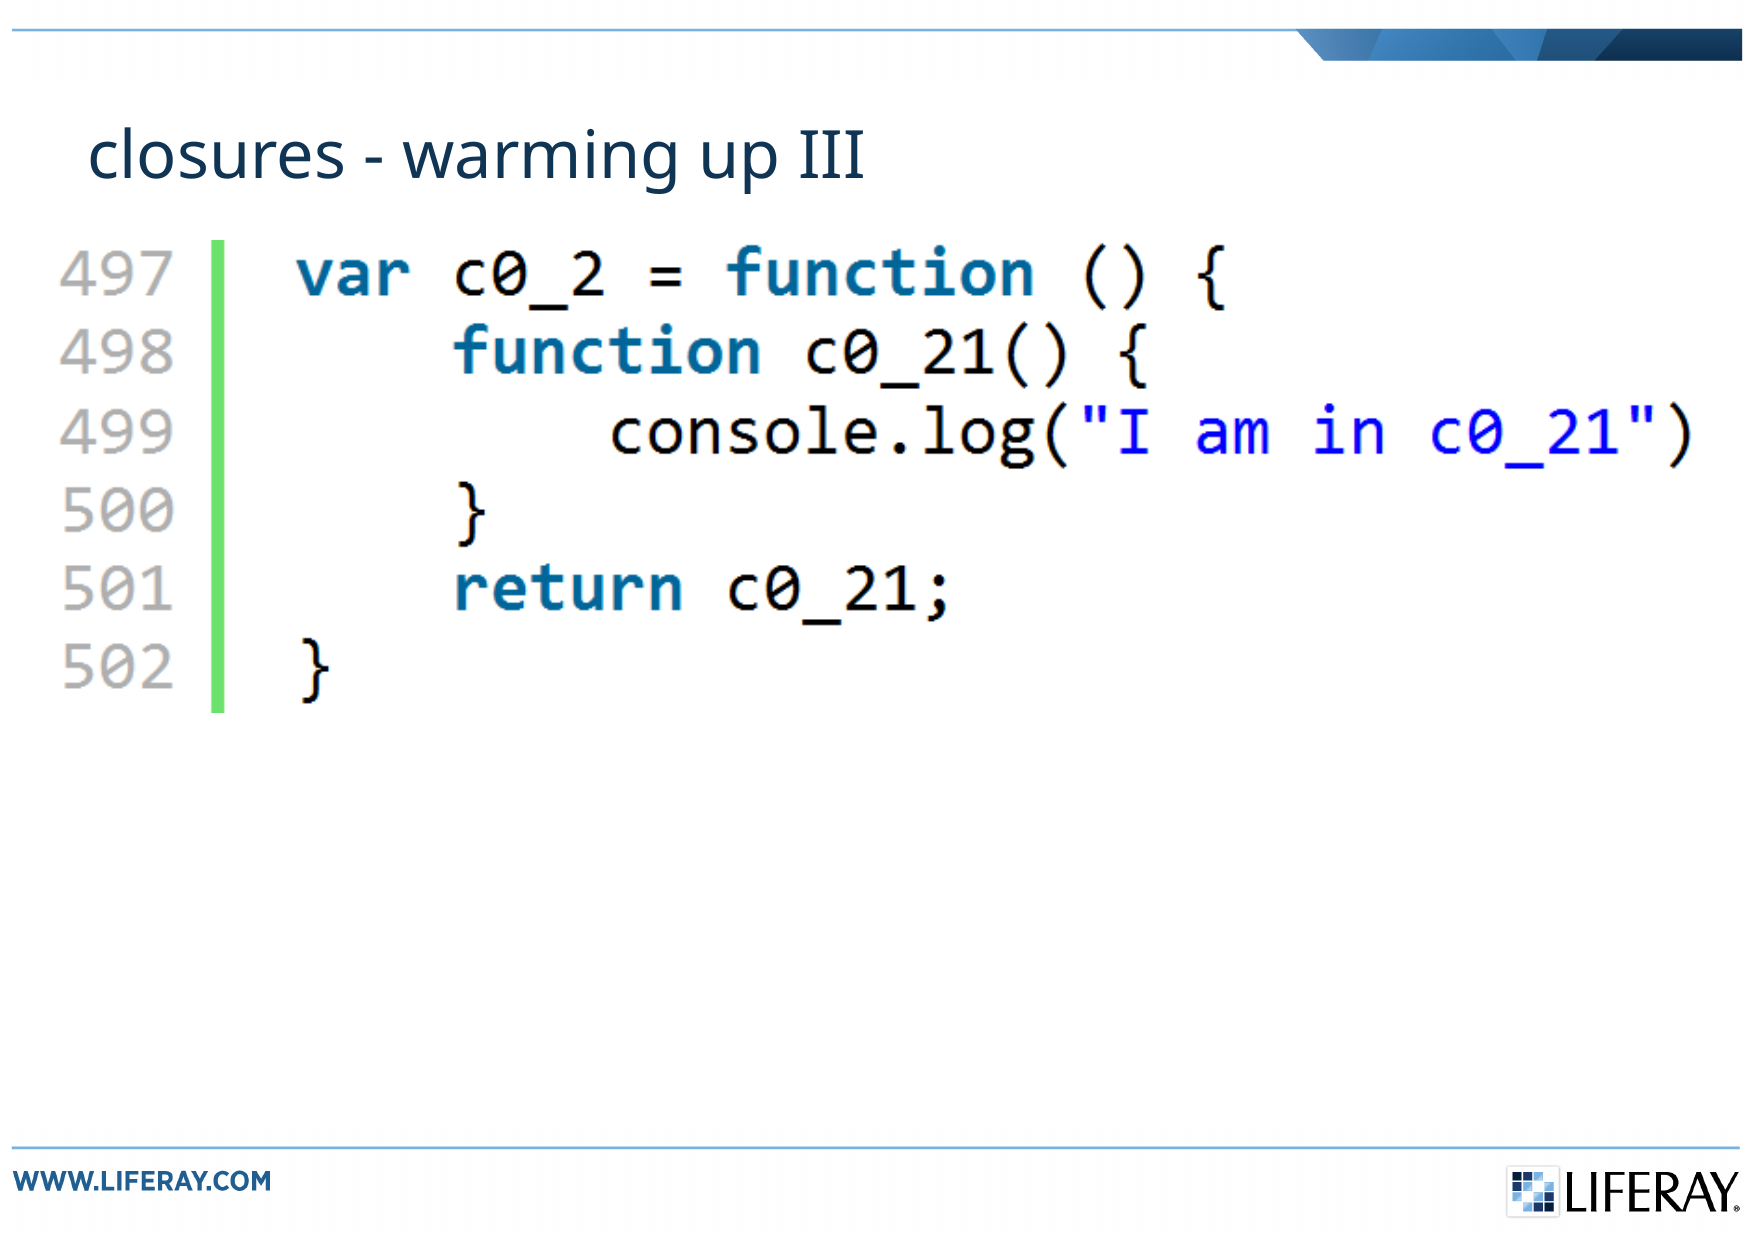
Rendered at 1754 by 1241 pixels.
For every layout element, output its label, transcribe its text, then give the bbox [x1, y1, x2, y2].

picture [37, 240, 1706, 713]
picture [12, 0, 1743, 84]
title closures - warming up III [87, 49, 1667, 240]
picture [10, 1124, 1741, 1234]
